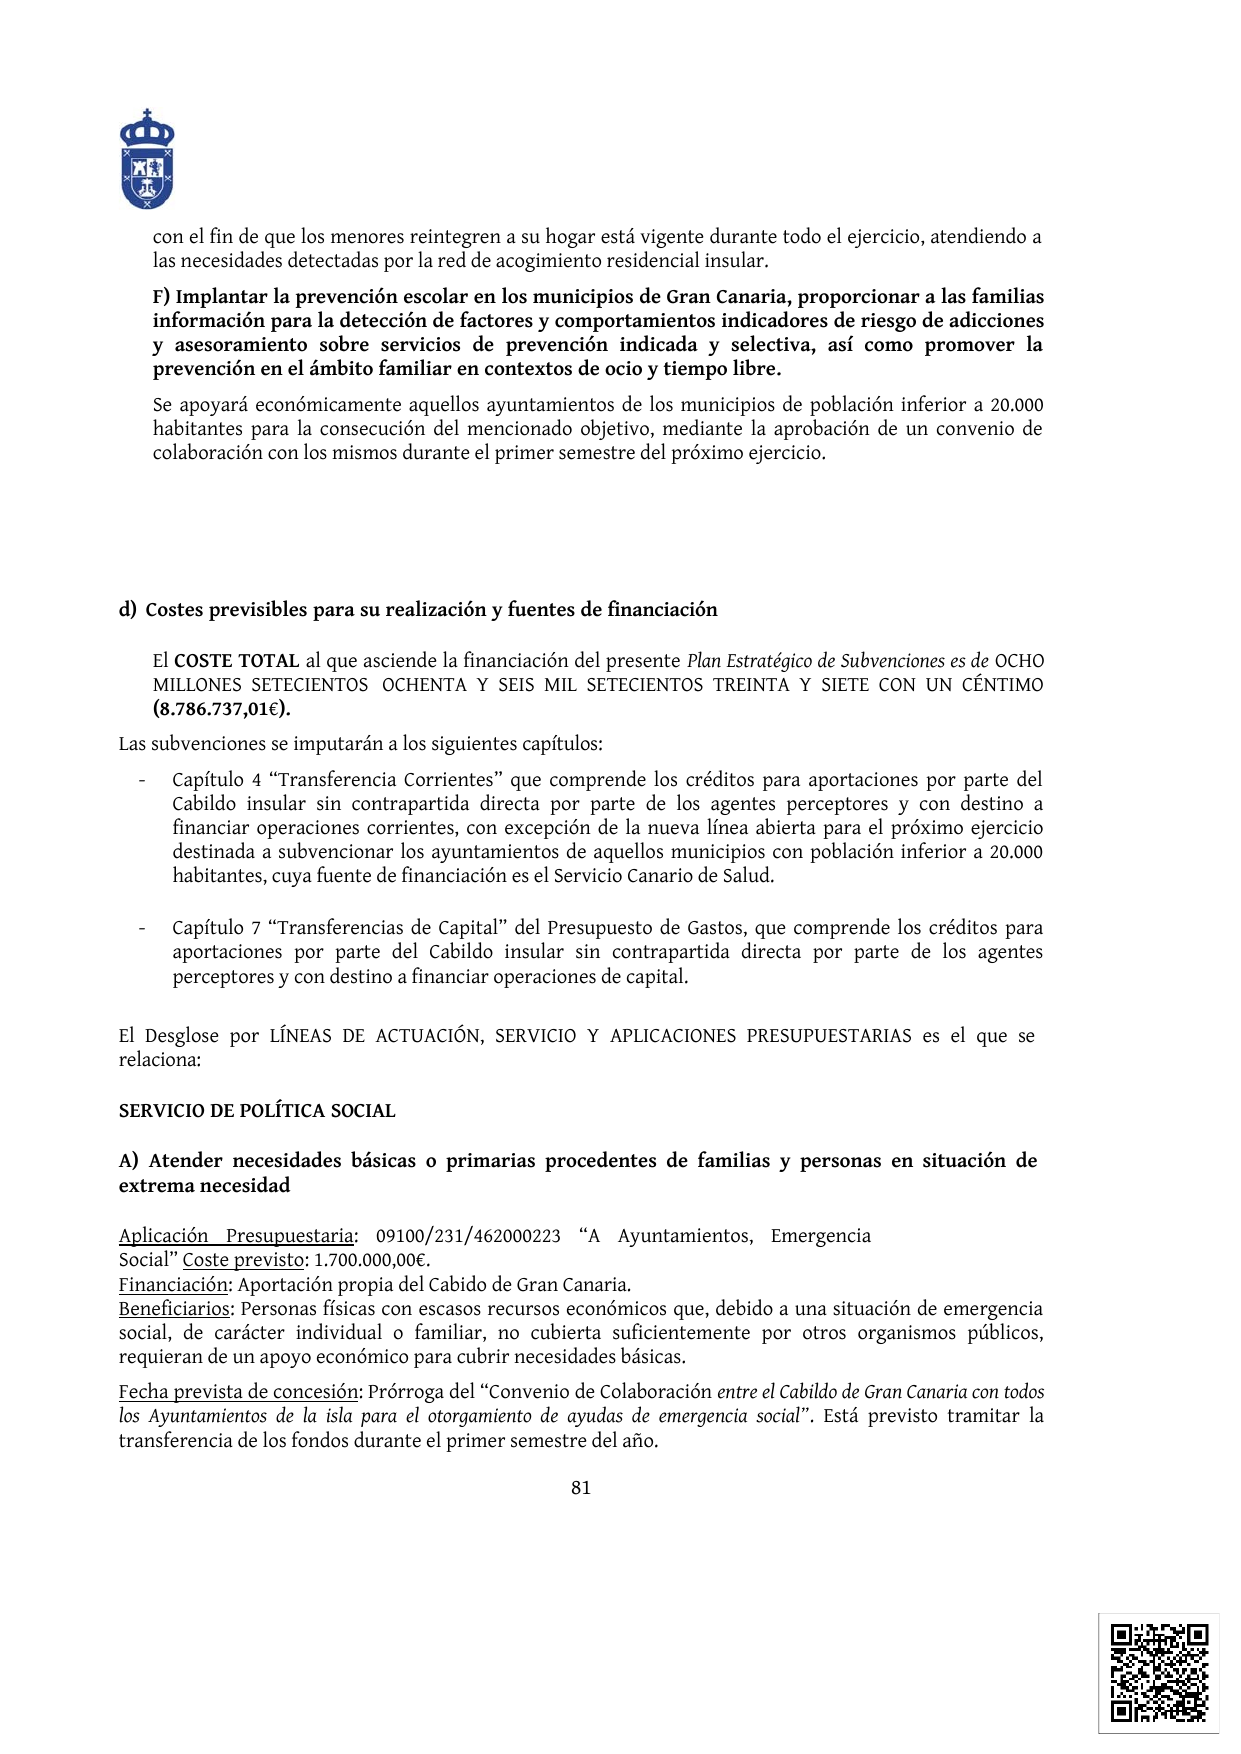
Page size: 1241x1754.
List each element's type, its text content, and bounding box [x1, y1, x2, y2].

subtitle 81 [147, 1476, 1015, 1501]
picture [1098, 1613, 1220, 1734]
text Financiación: Aportación propia del Cabido de Gran Canaria. [119, 1273, 1109, 1297]
text relaciona: [119, 1048, 1109, 1073]
text Beneficiarios: Personas físicas con escasos recursos económicos que, debido a una situación de emergencia social, de carácter individual o familiar, no cubierta suficientemente por otros organismos públicos, requieran de un apoyo económico para cubrir necesidades básicas. [119, 1297, 1044, 1369]
text con el fin de que los menores reintegren a su hogar está vigente durante todo el ejercicio, atendiendo a las necesidades detectadas por la red de acogimiento residencial insular. [153, 225, 1044, 274]
text Aplicación Presupuestaria: 09100/231/462000223 “A Ayuntamientos, Emergencia Social” Coste previsto: 1.700.000,00€. [118, 1224, 872, 1273]
text Se apoyará económicamente aquellos ayuntamientos de los municipios de población inferior a 20.000 habitantes para la consecución del mencionado objetivo, mediante la aprobación de un convenio de colaboración con los mismos durante el primer semestre del próximo ejercicio. [153, 393, 1045, 465]
subtitle Implantar la prevención escolar en los municipios de Gran Canaria, proporcionar a las familias información para la detección de factores y comportamientos indicadores de riesgo de adicciones y asesoramiento sobre servicios de prevención indicada y selectiva, así como promover la prevención en el ámbito familiar en contextos de ocio y tiempo libre. [153, 285, 1044, 382]
list Capítulo 4 “Transferencia Corrientes” que comprende los créditos para aportaciones por parte del Cabildo insular sin contrapartida directa por parte de los agentes perceptores y con destino a financiar operaciones corrientes, con excepción de la nueva línea abierta para el próximo ejercicio destinada a subvencionar los ayuntamientos de aquellos municipios con población inferior a 20.000 habitantes, cuya fuente de financiación es el Servicio Canario de Salud. [138, 768, 1044, 889]
subtitle Atender necesidades básicas o primarias procedentes de familias y personas en situación de extrema necesidad [119, 1150, 1045, 1198]
list Capítulo 7 “Transferencias de Capital” del Presupuesto de Gastos, que comprende los créditos para aportaciones por parte del Cabildo insular sin contrapartida directa por parte de los agentes perceptores y con destino a financiar operaciones de capital. [138, 916, 1044, 989]
text El Desglose por LÍNEAS DE ACTUACIÓN, SERVICIO Y APLICACIONES PRESUPUESTARIAS es el que se [119, 1024, 1109, 1048]
subtitle Costes previsibles para su realización y fuentes de financiación [118, 598, 1109, 622]
text Fecha prevista de concesión: Prórroga del “Convenio de Colaboración entre el Cabildo de Gran Canaria con todos los Ayuntamientos de la isla para el otorgamiento de ayudas de emergencia social”. Está previsto tramitar la transferencia de los fondos durante el primer semestre del año. [119, 1381, 1044, 1453]
text El COSTE TOTAL al que asciende la financiación del presente Plan Estratégico de Subvenciones es de OCHO MILLONES SETECIENTOS OCHENTA Y SEIS MIL SETECIENTOS TREINTA Y SIETE CON UN CÉNTIMO (8.786.737,01€). [153, 649, 1044, 721]
subtitle SERVICIO DE POLÍTICA SOCIAL [119, 1099, 1109, 1123]
picture [118, 107, 176, 210]
text Las subvenciones se imputarán a los siguientes capítulos: [119, 732, 1109, 757]
